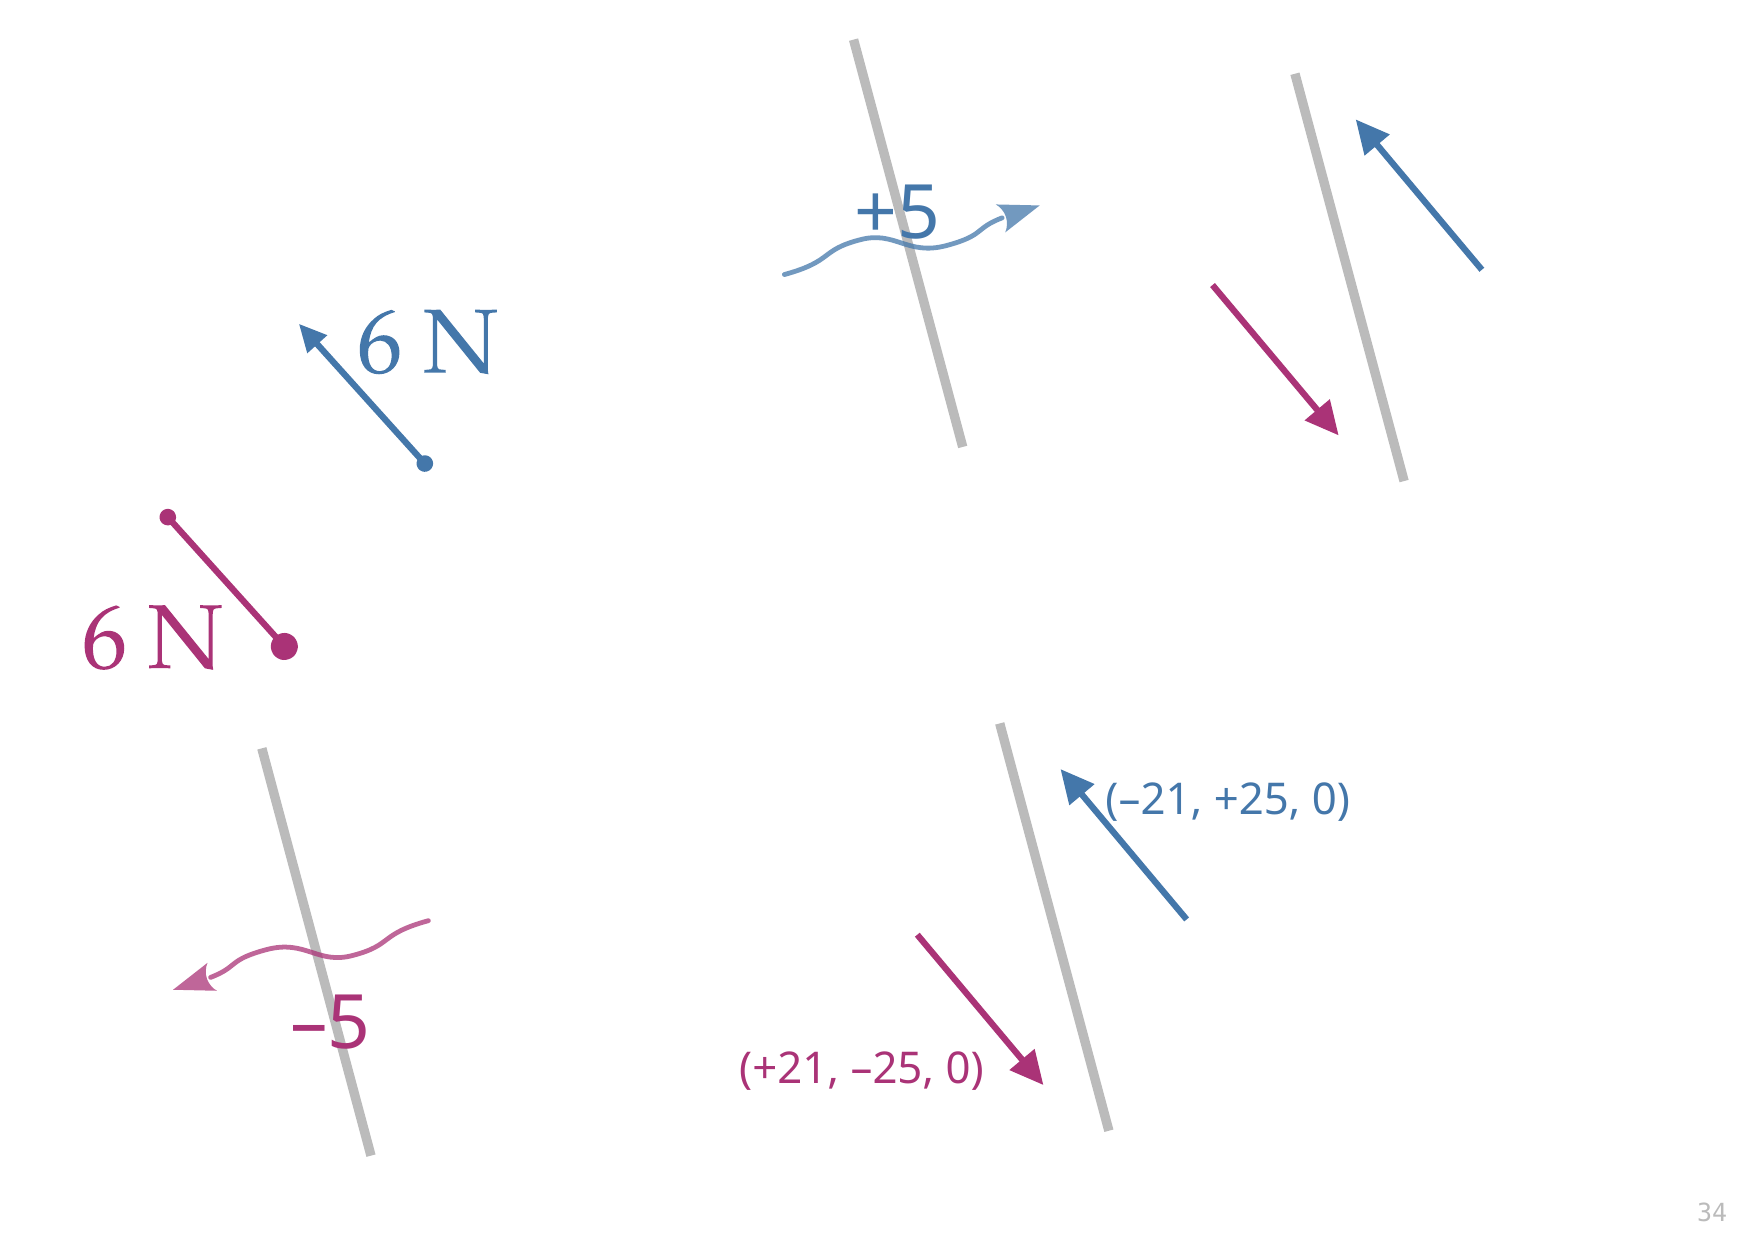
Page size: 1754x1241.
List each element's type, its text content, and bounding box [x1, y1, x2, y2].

text_box (+21, –25, 0) [724, 1029, 1013, 1096]
text_box [424, 309, 497, 375]
text_box +5 [840, 151, 953, 241]
text_box [84, 605, 125, 670]
text_box [149, 605, 222, 670]
text_box –5 [275, 960, 381, 1051]
text_box (–21, +25, 0) [1090, 760, 1379, 826]
text_box [359, 309, 400, 375]
